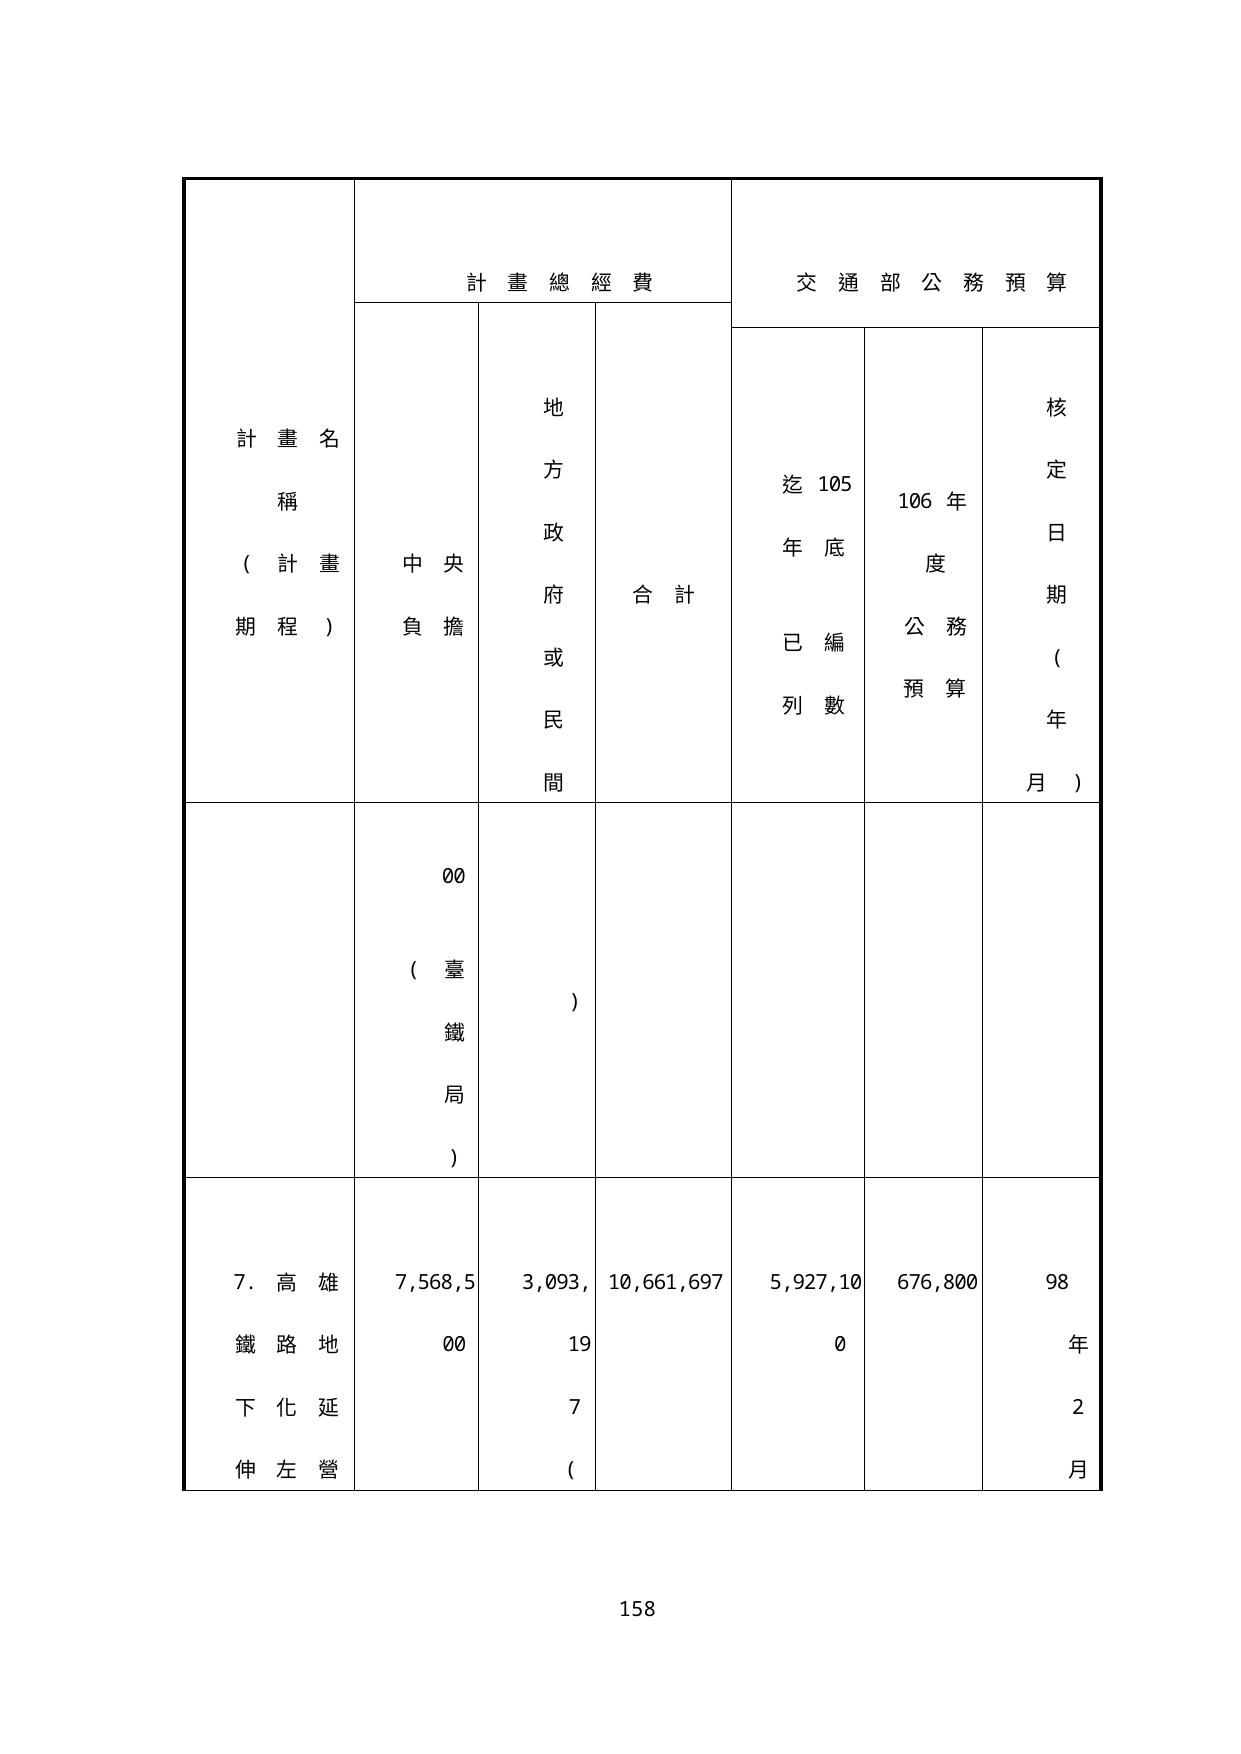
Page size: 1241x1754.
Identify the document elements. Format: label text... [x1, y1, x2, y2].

table_header 交通部公務預算編列情形 [732, 180, 1099, 327]
table_cell 合計 [596, 303, 731, 802]
table_cell [596, 803, 731, 1177]
table_cell [865, 803, 982, 1177]
table_cell [983, 803, 1099, 1177]
table_cell [732, 803, 864, 1177]
table_cell 7.高雄鐵路地下化延伸左營 [186, 1178, 354, 1490]
table_cell 7,568,500 [355, 1178, 478, 1490]
table_cell 中央負擔 [355, 303, 478, 802]
table_cell 10,661,697 [596, 1178, 731, 1490]
table_cell 676,800 [865, 1178, 982, 1490]
table_cell 106年度 公務預算 [865, 328, 982, 802]
table_cell 00 (臺鐵局) [355, 803, 478, 1177]
table_cell 3,093,197 ( [479, 1178, 595, 1490]
table_cell 98年2月 [983, 1178, 1099, 1490]
table_header 計畫名稱 (計畫期程) [186, 180, 354, 802]
table_cell 迄105年底 已編列數 [732, 328, 864, 802]
table_cell ) [479, 803, 595, 1177]
table_cell [186, 803, 354, 1177]
table_cell 核定日期 (年月) [983, 328, 1099, 802]
table_cell 地方政府或民間投資 [479, 303, 595, 802]
table_cell 5,927,100 [732, 1178, 864, 1490]
table_header 計畫總經費 [355, 180, 731, 302]
